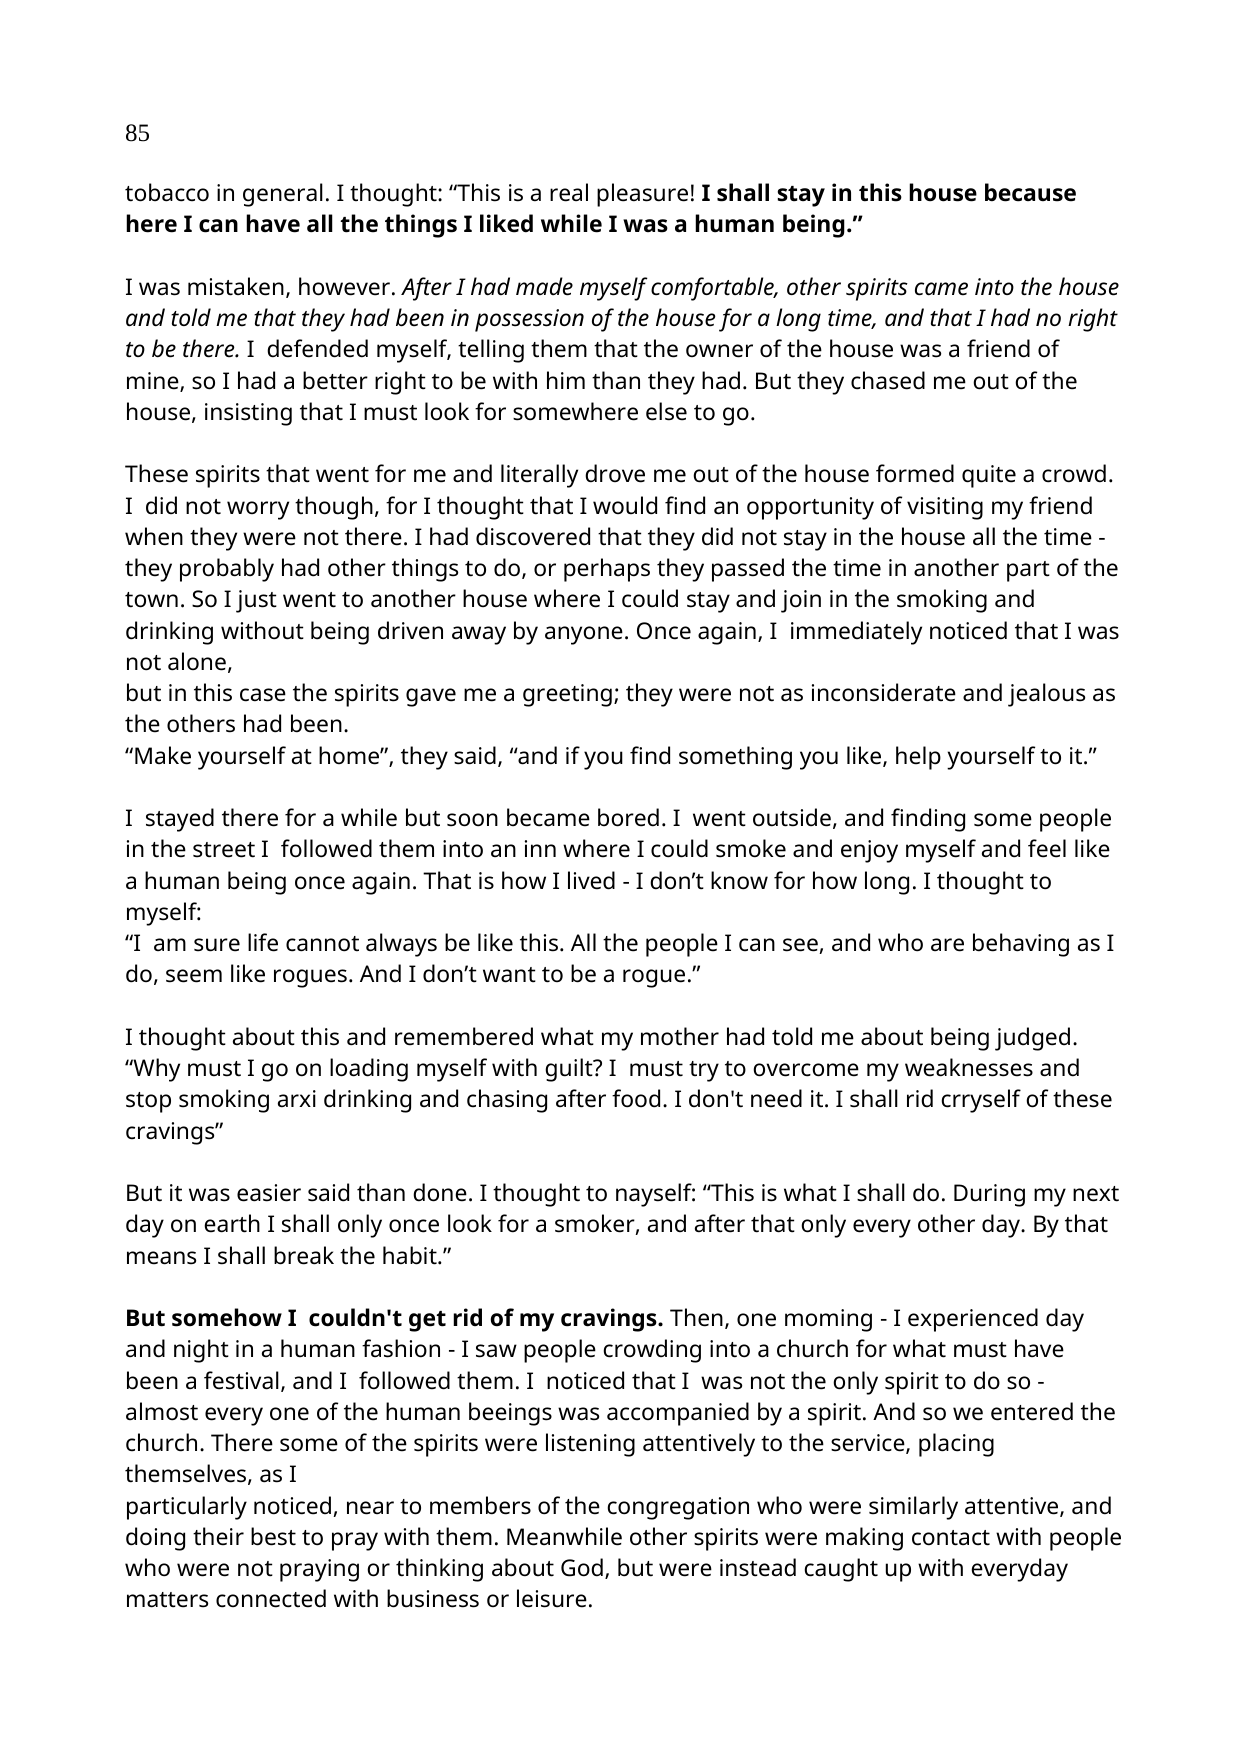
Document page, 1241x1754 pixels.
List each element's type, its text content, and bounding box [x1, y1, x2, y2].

text “I am sure life cannot always be like this. All the people I can see, and who are behaving as I do, seem like rogues. And I don’t want to be a rogue.” [125, 927, 1123, 989]
text but in this case the spirits gave me a greeting; they were not as inconsiderate and jealous as the others had been. [125, 677, 1123, 739]
text I stayed there for a while but soon became bored. I went outside, and finding some people in the street I followed them into an inn where I could smoke and enjoy myself and feel like a human being once again. That is how I lived - I don’t know for how long. I thought to myself: [125, 802, 1123, 927]
text I was mistaken, however. After I had made myself comfortable, other spirits came into the house and told me that they had been in possession of the house for a long time, and that I had no right to be there. I defended myself, telling them that the owner of the house was a friend of mine, so I had a better right to be with him than they had. But they chased me out of the house, insisting that I must look for somewhere else to go. [125, 271, 1123, 427]
text particularly noticed, near to members of the congregation who were similarly attentive, and doing their best to pray with them. Meanwhile other spirits were making contact with people who were not praying or thinking about God, but were instead caught up with everyday matters connected with business or leisure. [125, 1489, 1123, 1614]
text “Make yourself at home”, they said, “and if you find something you like, help yourself to it.” [125, 739, 1123, 771]
text But it was easier said than done. I thought to nayself: “This is what I shall do. During my next day on earth I shall only once look for a smoker, and after that only every other day. By that means I shall break the habit.” [125, 1177, 1123, 1271]
text I thought about this and remembered what my mother had told me about being judged. “Why must I go on loading myself with guilt? I must try to overcome my weaknesses and stop smoking arxi drinking and chasing after food. I don't need it. I shall rid crryself of these cravings” [125, 1021, 1123, 1146]
text tobacco in general. I thought: “This is a real pleasure! I shall stay in this house because here I can have all the things I liked while I was a human being.” [125, 177, 1123, 239]
text But somehow I couldn't get rid of my cravings. Then, one moming - I experienced day and night in a human fashion - I saw people crowding into a church for what must have been a festival, and I followed them. I noticed that I was not the only spirit to do so - almost every one of the human beeings was accompanied by a spirit. And so we entered the church. There some of the spirits were listening attentively to the service, placing themselves, as I [125, 1302, 1123, 1489]
text These spirits that went for me and literally drove me out of the house formed quite a crowd. I did not worry though, for I thought that I would find an opportunity of visiting my friend when they were not there. I had discovered that they did not stay in the house all the time - they probably had other things to do, or perhaps they passed the time in another part of the town. So I just went to another house where I could stay and join in the smoking and drinking without being driven away by anyone. Once again, I immediately noticed that I was not alone, [125, 458, 1123, 677]
